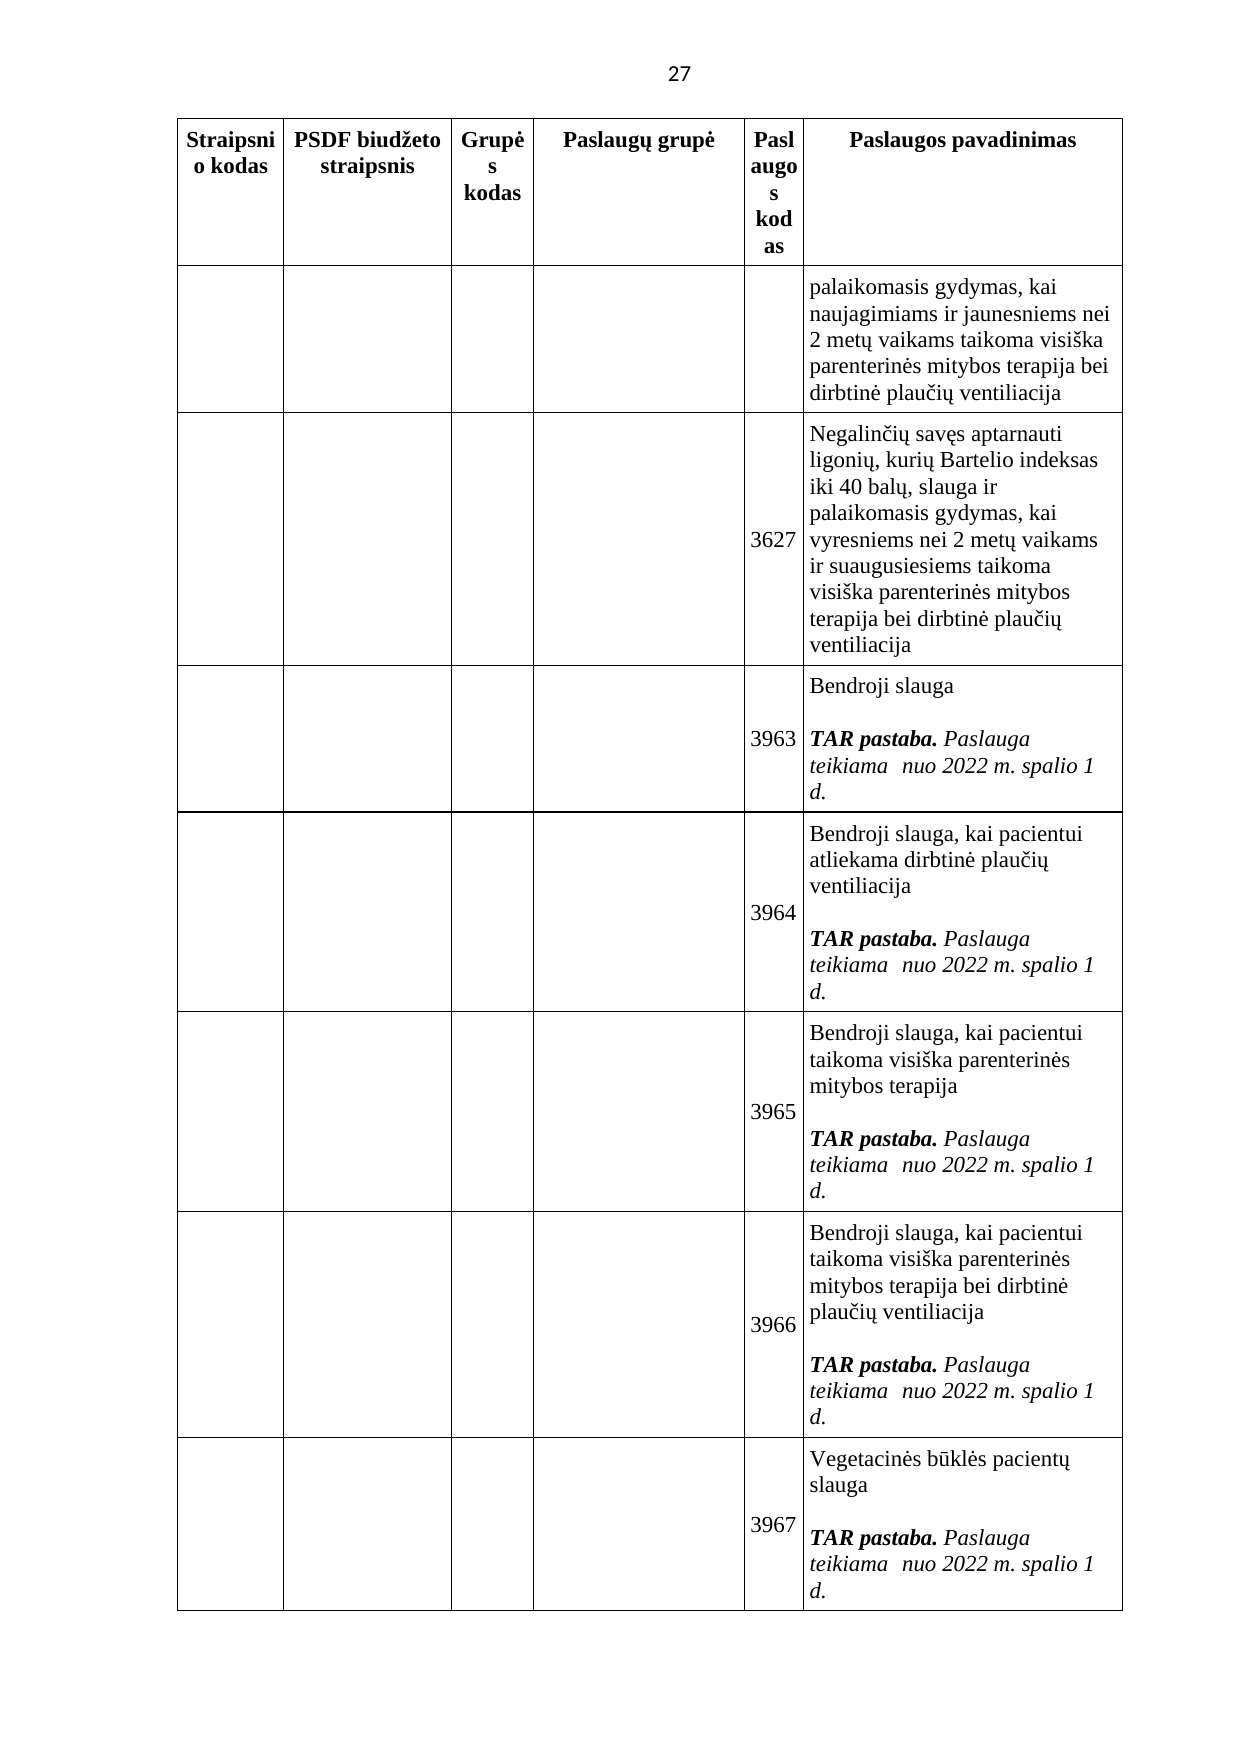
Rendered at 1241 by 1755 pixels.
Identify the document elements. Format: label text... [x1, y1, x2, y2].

table_cell [284, 1438, 451, 1610]
table_cell [452, 666, 533, 811]
table_cell 3965 [745, 1012, 803, 1211]
table_cell [534, 413, 744, 664]
table_cell [534, 1012, 744, 1211]
table_cell [284, 666, 451, 811]
table_cell [452, 813, 533, 1011]
table_cell [452, 1438, 533, 1610]
table_cell Vegetacinės būklės pacientų slauga TAR pastaba. Paslauga teikiama nuo 2022 m. spalio 1 d. [804, 1438, 1122, 1610]
table_cell 3964 [745, 813, 803, 1011]
table_header PSDF biudžeto straipsnis [284, 119, 451, 265]
table_cell [284, 813, 451, 1011]
table_cell [284, 266, 451, 412]
table_cell [178, 666, 283, 811]
table_cell 3627 [745, 413, 803, 664]
table_cell [452, 266, 533, 412]
table_cell 3963 [745, 666, 803, 811]
table_cell [178, 1012, 283, 1211]
table_cell [284, 1012, 451, 1211]
table_cell 3967 [745, 1438, 803, 1610]
table_cell [178, 1212, 283, 1437]
table_cell Negalinčių savęs aptarnauti ligonių, kurių Bartelio indeksas iki 40 balų, slauga ir palaikomasis gydymas, kai vyresniems nei 2 metų vaikams ir suaugusiesiems taikoma visiška parenterinės mitybos terapija bei dirbtinė plaučių ventiliacija [804, 413, 1122, 664]
table_header Paslaugos pavadinimas [804, 119, 1122, 265]
table_cell [178, 413, 283, 664]
table_cell [534, 1212, 744, 1437]
table_cell [178, 813, 283, 1011]
table_cell Bendroji slauga, kai pacientui atliekama dirbtinė plaučių ventiliacija TAR pastaba. Paslauga teikiama nuo 2022 m. spalio 1 d. [804, 813, 1122, 1011]
table_cell [284, 413, 451, 664]
table_cell [534, 266, 744, 412]
table_cell Bendroji slauga TAR pastaba. Paslauga teikiama nuo 2022 m. spalio 1 d. [804, 666, 1122, 811]
table_cell 3966 [745, 1212, 803, 1437]
table_cell [452, 1012, 533, 1211]
table_cell [452, 1212, 533, 1437]
table_cell [178, 1438, 283, 1610]
table_cell [534, 1438, 744, 1610]
table_cell [284, 1212, 451, 1437]
table_cell [534, 813, 744, 1011]
table_header Straipsnio kodas [178, 119, 283, 265]
table_cell Bendroji slauga, kai pacientui taikoma visiška parenterinės mitybos terapija TAR pastaba. Paslauga teikiama nuo 2022 m. spalio 1 d. [804, 1012, 1122, 1211]
table_header Paslaugų grupė [534, 119, 744, 265]
table_cell [534, 666, 744, 811]
table_cell palaikomasis gydymas, kai naujagimiams ir jaunesniems nei 2 metų vaikams taikoma visiška parenterinės mitybos terapija bei dirbtinė plaučių ventiliacija [804, 266, 1122, 412]
table_cell [745, 266, 803, 412]
table_cell [452, 413, 533, 664]
table_cell Bendroji slauga, kai pacientui taikoma visiška parenterinės mitybos terapija bei dirbtinė plaučių ventiliacija TAR pastaba. Paslauga teikiama nuo 2022 m. spalio 1 d. [804, 1212, 1122, 1437]
table_header Paslaugos kodas [745, 119, 803, 265]
table_header Grupės kodas [452, 119, 533, 265]
table_cell [178, 266, 283, 412]
